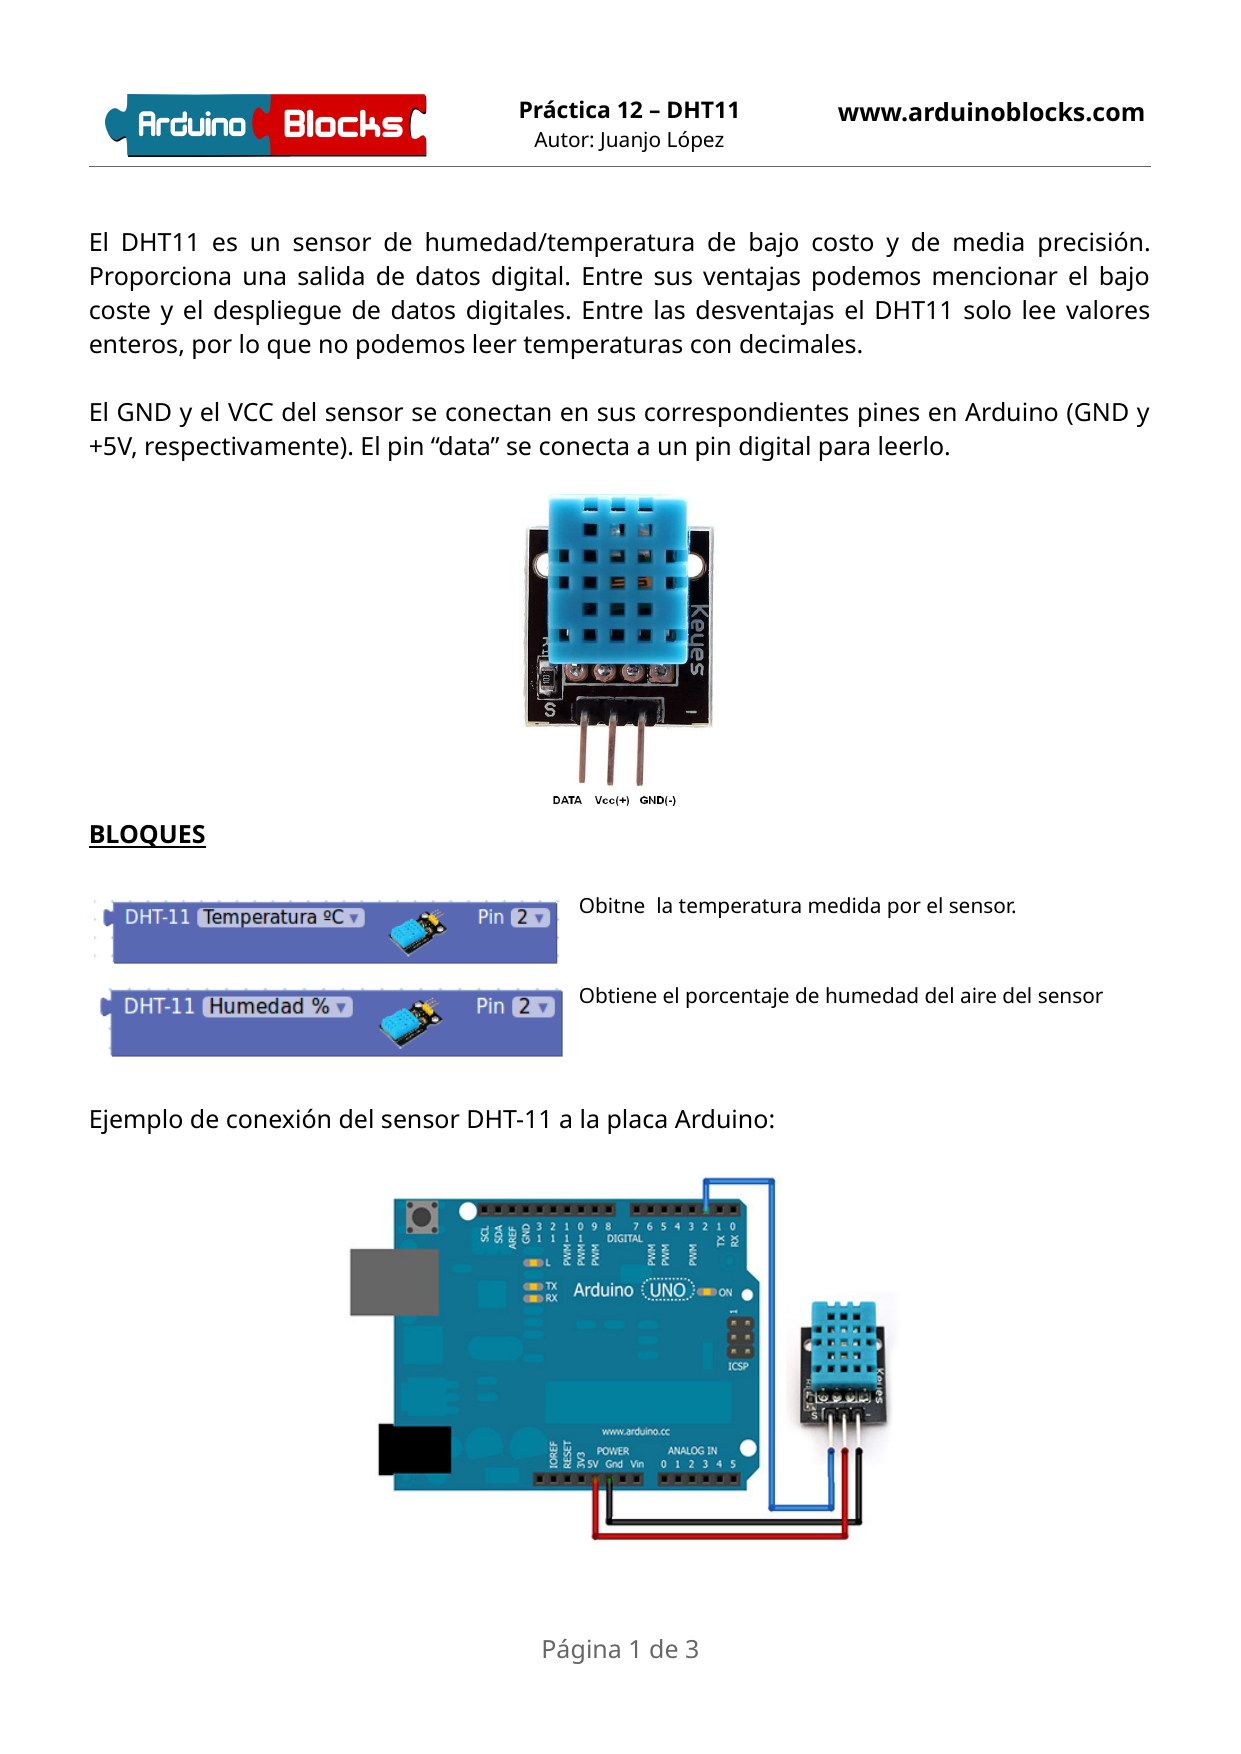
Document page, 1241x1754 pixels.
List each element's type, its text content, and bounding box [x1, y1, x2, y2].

table_cell [89, 976, 573, 1067]
picture [94, 890, 568, 971]
subtitle El DHT11 es un sensor de humedad/temperatura de bajo costo y de media precisión. Proporciona una salida de datos digital. Entre sus ventajas podemos mencionar el bajo coste y el despliegue de datos digitales. Entre las desventajas el DHT11 solo lee valores enteros, por lo que no podemos leer temperaturas con decimales. [88, 224, 1152, 360]
picture [105, 94, 427, 157]
text Ejemplo de conexión del sensor DHT-11 a la placa Arduino: [88, 1101, 1152, 1136]
table_header [89, 1170, 1152, 1552]
table_cell Obtiene el porcentaje de humedad del aire del sensor [573, 976, 1151, 1067]
table_header [89, 885, 573, 976]
picture [337, 1175, 903, 1547]
text BLOQUES [88, 817, 1152, 851]
picture [94, 981, 568, 1062]
table_header Obitne la temperatura medida por el sensor. [573, 885, 1151, 976]
picture [518, 491, 722, 817]
text El GND y el VCC del sensor se conectan en sus correspondientes pines en Arduino (GND y +5V, respectivamente). El pin “data” se conecta a un pin digital para leerlo. [88, 394, 1152, 463]
